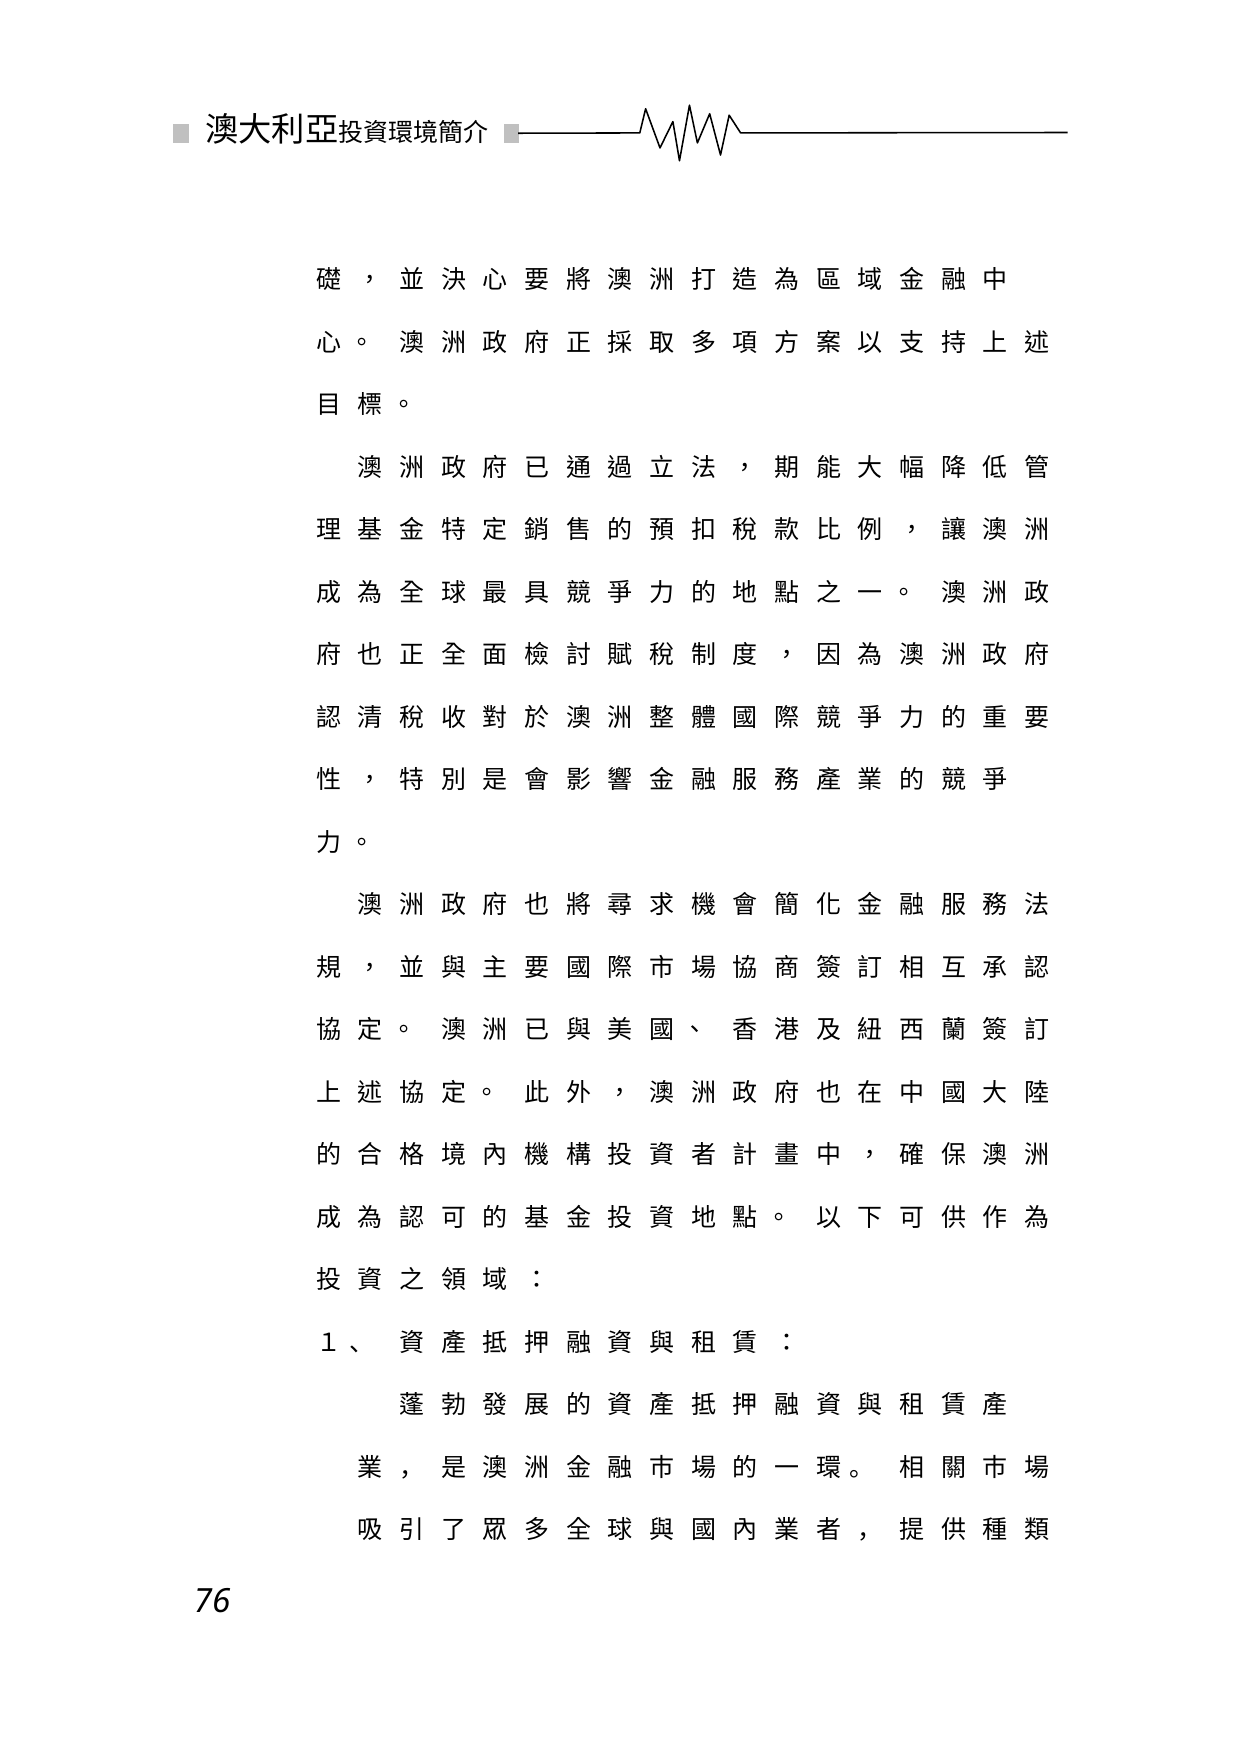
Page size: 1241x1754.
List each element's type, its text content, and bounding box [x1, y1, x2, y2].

text 礎，並決心要將澳洲打造為區域金融中心。澳洲政府正採取多項方案以支持上述目標。 [281, 236, 1058, 424]
text 澳洲政府也將尋求機會簡化金融服務法規，並與主要國際市場協商簽訂相互承認協定。澳洲已與美國、香港及紐西蘭簽訂上述協定。此外，澳洲政府也在中國大陸的合格境內機構投資者計畫中，確保澳洲成為認可的基金投資地點。以下可供作為投資之領域： [281, 861, 1058, 1299]
text １、資產抵押融資與租賃： [281, 1299, 1058, 1361]
text 蓬勃發展的資產抵押融資與租賃產業，是澳洲金融市場的一環。相關市場吸引了眾多全球與國內業者，提供種類 [330, 1361, 1058, 1549]
text 澳洲政府已通過立法，期能大幅降低管理基金特定銷售的預扣稅款比例，讓澳洲成為全球最具競爭力的地點之一。澳洲政府也正全面檢討賦稅制度，因為澳洲政府認清稅收對於澳洲整體國際競爭力的重要性，特別是會影響金融服務產業的競爭力。 [281, 424, 1058, 861]
